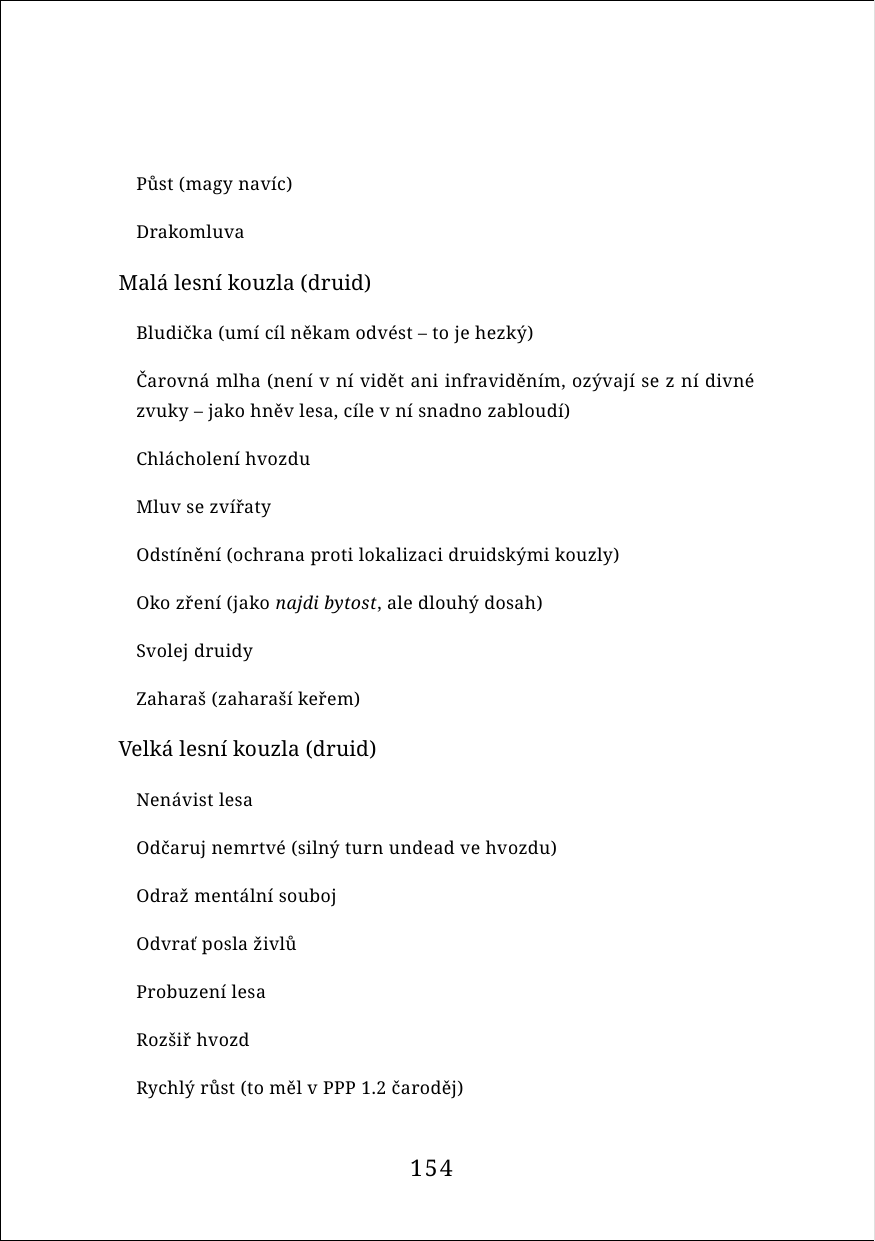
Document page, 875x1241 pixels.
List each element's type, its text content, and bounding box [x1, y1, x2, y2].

text Zaharaš (zaharaší keřem) [136, 686, 756, 711]
text Svolej druidy [136, 638, 756, 663]
text Bludička (umí cíl někam odvést – to je hezký) [136, 321, 756, 345]
text Probuzení lesa [136, 979, 756, 1003]
text Nenávist lesa [136, 788, 756, 812]
text Odvrať posla živlů [136, 931, 756, 956]
text Odčaruj nemrtvé (silný turn undead ve hvozdu) [136, 836, 756, 860]
text Odstínění (ochrana proti lokalizaci druidskými kouzly) [136, 543, 756, 567]
text Chlácholení hvozdu [136, 447, 756, 471]
text Čarovná mlha (není v ní vidět ani infraviděním, ozývají se z ní divné zvuky – jako hněv lesa, cíle v ní snadno zabloudí) [136, 369, 756, 423]
text Drakomluva [136, 220, 756, 244]
text Mluv se zvířaty [136, 495, 756, 519]
text Odraž mentální souboj [136, 883, 756, 908]
text Malá lesní kouzla (druid) [118, 268, 756, 296]
text Oko zření (jako najdi bytost, ale dlouhý dosah) [136, 591, 756, 615]
text Velká lesní kouzla (druid) [118, 734, 756, 763]
text Rychlý růst (to měl v PPP 1.2 čaroděj) [136, 1075, 756, 1099]
text Půst (magy navíc) [136, 172, 756, 196]
text Rozšiř hvozd [136, 1027, 756, 1051]
